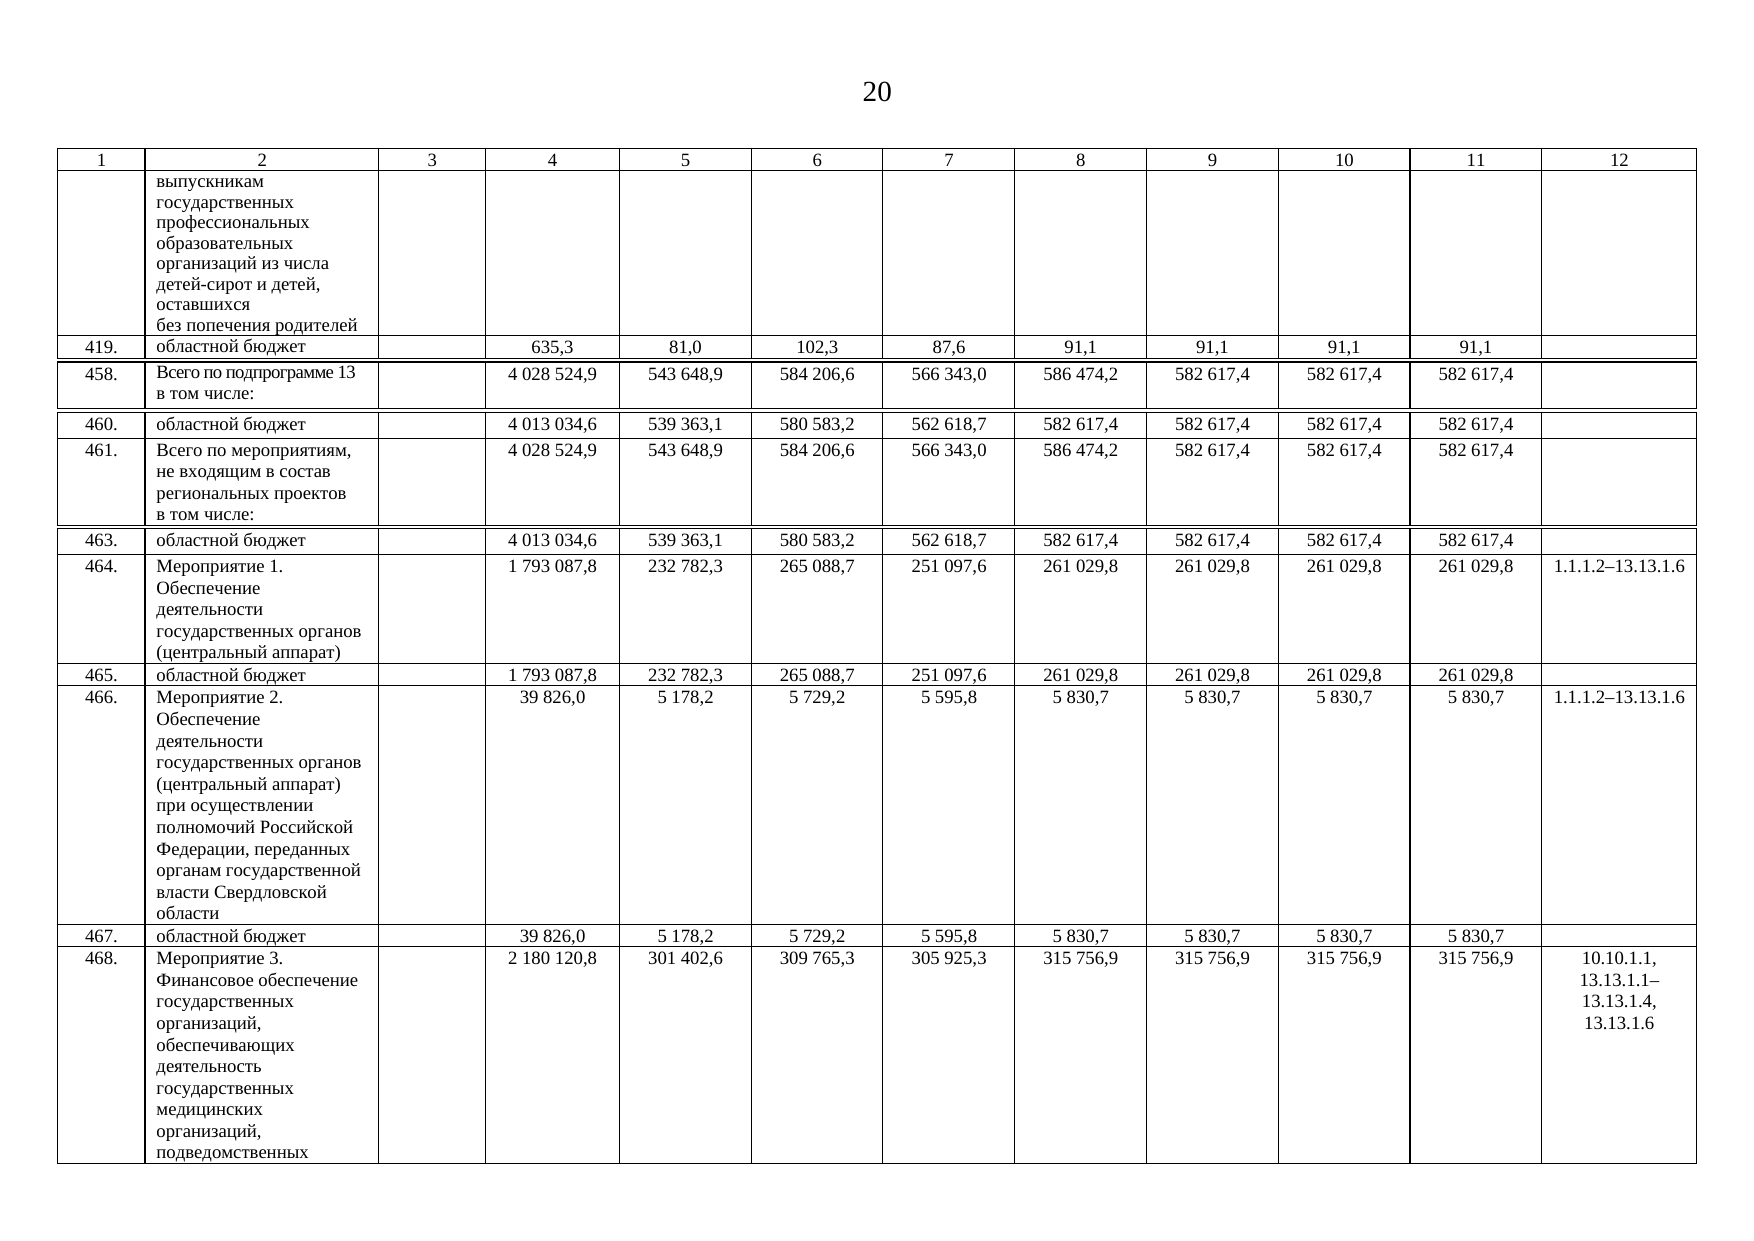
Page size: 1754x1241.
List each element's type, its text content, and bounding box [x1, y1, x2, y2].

table_cell 91,1 [1015, 336, 1146, 358]
table_cell 580 583,2 [752, 413, 882, 437]
table_cell областной бюджет [146, 413, 378, 437]
table_cell 261 029,8 [1411, 555, 1541, 663]
table_cell 582 617,4 [1147, 439, 1278, 525]
table_cell 458. [58, 363, 144, 408]
table_cell [379, 171, 485, 335]
table_cell 301 402,6 [620, 947, 751, 1163]
table_cell областной бюджет [146, 925, 378, 946]
table_cell 582 617,4 [1279, 413, 1409, 437]
table_cell [1542, 336, 1696, 358]
table_cell [1542, 439, 1696, 525]
table_cell 566 343,0 [883, 439, 1014, 525]
table_cell 261 029,8 [1411, 664, 1541, 685]
table_cell [1279, 171, 1409, 335]
table_cell 1.1.1.2–13.13.1.6 [1542, 686, 1696, 924]
table_cell 305 925,3 [883, 947, 1014, 1163]
table_cell 461. [58, 439, 144, 525]
table_cell 5 595,8 [883, 925, 1014, 946]
table_header 3 [379, 149, 485, 170]
table_cell 265 088,7 [752, 555, 882, 663]
table_cell [379, 686, 485, 924]
table_cell 265 088,7 [752, 664, 882, 685]
table_cell [379, 664, 485, 685]
table_cell 261 029,8 [1147, 664, 1278, 685]
table_cell [883, 171, 1014, 335]
table_cell [1542, 363, 1696, 408]
table_cell [379, 439, 485, 525]
table_cell 582 617,4 [1147, 529, 1278, 554]
table_cell 464. [58, 555, 144, 663]
table_cell 309 765,3 [752, 947, 882, 1163]
table_cell 232 782,3 [620, 664, 751, 685]
table_cell Всего по мероприятиям, не входящим в состав региональных проектов в том числе: [146, 439, 378, 525]
table_cell [379, 363, 485, 408]
table_cell 251 097,6 [883, 555, 1014, 663]
table_cell 586 474,2 [1015, 439, 1146, 525]
table_cell [1411, 171, 1541, 335]
table_cell 582 617,4 [1411, 363, 1541, 408]
table_cell областной бюджет [146, 336, 378, 358]
table_cell 466. [58, 686, 144, 924]
table_cell 5 830,7 [1015, 925, 1146, 946]
table_cell [379, 947, 485, 1163]
table_cell 2 180 120,8 [486, 947, 619, 1163]
table_cell 1 793 087,8 [486, 664, 619, 685]
table_cell [752, 171, 882, 335]
table_cell 582 617,4 [1411, 529, 1541, 554]
table_cell 87,6 [883, 336, 1014, 358]
table_cell 584 206,6 [752, 439, 882, 525]
table_cell 102,3 [752, 336, 882, 358]
table_cell 91,1 [1147, 336, 1278, 358]
table_cell 5 729,2 [752, 686, 882, 924]
table_cell 1 793 087,8 [486, 555, 619, 663]
table_cell 261 029,8 [1147, 555, 1278, 663]
table_header 2 [146, 149, 378, 170]
table_header 7 [883, 149, 1014, 170]
table_cell 39 826,0 [486, 686, 619, 924]
table_header 6 [752, 149, 882, 170]
table_cell Мероприятие 2. Обеспечение деятельности государственных органов (центральный аппарат) при осуществлении полномочий Российской Федерации, переданных органам государственной власти Свердловской области [146, 686, 378, 924]
table_header 11 [1411, 149, 1541, 170]
table_cell 562 618,7 [883, 529, 1014, 554]
table_cell 261 029,8 [1279, 664, 1409, 685]
table_cell 5 830,7 [1279, 686, 1409, 924]
table_cell 465. [58, 664, 144, 685]
table_cell 315 756,9 [1147, 947, 1278, 1163]
table_cell 582 617,4 [1411, 413, 1541, 437]
table_cell 584 206,6 [752, 363, 882, 408]
table_cell [379, 925, 485, 946]
table_cell 582 617,4 [1279, 529, 1409, 554]
table_cell выпускникам государственных профессиональных образовательных организаций из числа детей-сирот и детей, оставшихся без попечения родителей [146, 171, 378, 335]
table_cell [58, 171, 144, 335]
table_cell 468. [58, 947, 144, 1163]
table_cell 232 782,3 [620, 555, 751, 663]
table_cell Всего по подпрограмме 13 в том числе: [146, 363, 378, 408]
table_cell 582 617,4 [1147, 413, 1278, 437]
table_cell 261 029,8 [1015, 664, 1146, 685]
table_cell [1542, 529, 1696, 554]
table_cell 5 729,2 [752, 925, 882, 946]
table_cell 5 830,7 [1411, 686, 1541, 924]
table_cell 5 830,7 [1147, 686, 1278, 924]
table_cell 261 029,8 [1015, 555, 1146, 663]
table_cell 5 178,2 [620, 925, 751, 946]
table_cell [379, 529, 485, 554]
table_cell [1147, 171, 1278, 335]
table_cell 419. [58, 336, 144, 358]
table_cell [1015, 171, 1146, 335]
table_header 12 [1542, 149, 1696, 170]
table_cell 5 830,7 [1015, 686, 1146, 924]
table_cell 5 830,7 [1411, 925, 1541, 946]
table_cell 543 648,9 [620, 439, 751, 525]
table_cell 315 756,9 [1411, 947, 1541, 1163]
table_cell 4 013 034,6 [486, 413, 619, 437]
table_cell [379, 336, 485, 358]
table_cell 315 756,9 [1015, 947, 1146, 1163]
table_cell 582 617,4 [1411, 439, 1541, 525]
table_cell 4 028 524,9 [486, 363, 619, 408]
table_cell 1.1.1.2–13.13.1.6 [1542, 555, 1696, 663]
table_cell 562 618,7 [883, 413, 1014, 437]
table_header 8 [1015, 149, 1146, 170]
table_cell 5 830,7 [1147, 925, 1278, 946]
table_cell [486, 171, 619, 335]
table_cell областной бюджет [146, 529, 378, 554]
table_cell 539 363,1 [620, 413, 751, 437]
table_cell 582 617,4 [1015, 413, 1146, 437]
table_cell [379, 413, 485, 437]
table_cell [1542, 171, 1696, 335]
table_cell 81,0 [620, 336, 751, 358]
table_cell [1542, 413, 1696, 437]
table_cell 261 029,8 [1279, 555, 1409, 663]
table_cell 582 617,4 [1015, 529, 1146, 554]
table_cell 467. [58, 925, 144, 946]
table_header 5 [620, 149, 751, 170]
table_cell 91,1 [1279, 336, 1409, 358]
table_cell Мероприятие 3. Финансовое обеспечение государственных организаций, обеспечивающих деятельность государственных медицинских организаций, подведомственных [146, 947, 378, 1163]
table_cell 586 474,2 [1015, 363, 1146, 408]
table_cell областной бюджет [146, 664, 378, 685]
table_cell 10.10.1.1, 13.13.1.1–13.13.1.4, 13.13.1.6 [1542, 947, 1696, 1163]
table_cell 5 830,7 [1279, 925, 1409, 946]
table_cell 4 013 034,6 [486, 529, 619, 554]
table_cell 39 826,0 [486, 925, 619, 946]
table_cell 582 617,4 [1279, 363, 1409, 408]
table_cell [1542, 664, 1696, 685]
table_cell 566 343,0 [883, 363, 1014, 408]
table_cell [620, 171, 751, 335]
table_cell 4 028 524,9 [486, 439, 619, 525]
table_header 10 [1279, 149, 1409, 170]
table_header 9 [1147, 149, 1278, 170]
table_cell 315 756,9 [1279, 947, 1409, 1163]
table_cell 5 178,2 [620, 686, 751, 924]
table_cell [1542, 925, 1696, 946]
table_header 4 [486, 149, 619, 170]
table_cell 539 363,1 [620, 529, 751, 554]
table_cell [379, 555, 485, 663]
table_cell 5 595,8 [883, 686, 1014, 924]
table_cell 582 617,4 [1279, 439, 1409, 525]
table_cell 580 583,2 [752, 529, 882, 554]
table_cell 582 617,4 [1147, 363, 1278, 408]
table_cell 460. [58, 413, 144, 437]
table_header 1 [58, 149, 144, 170]
table_cell 251 097,6 [883, 664, 1014, 685]
table_cell Мероприятие 1. Обеспечение деятельности государственных органов (центральный аппарат) [146, 555, 378, 663]
table_cell 463. [58, 529, 144, 554]
table_cell 635,3 [486, 336, 619, 358]
table_cell 91,1 [1411, 336, 1541, 358]
table_cell 543 648,9 [620, 363, 751, 408]
